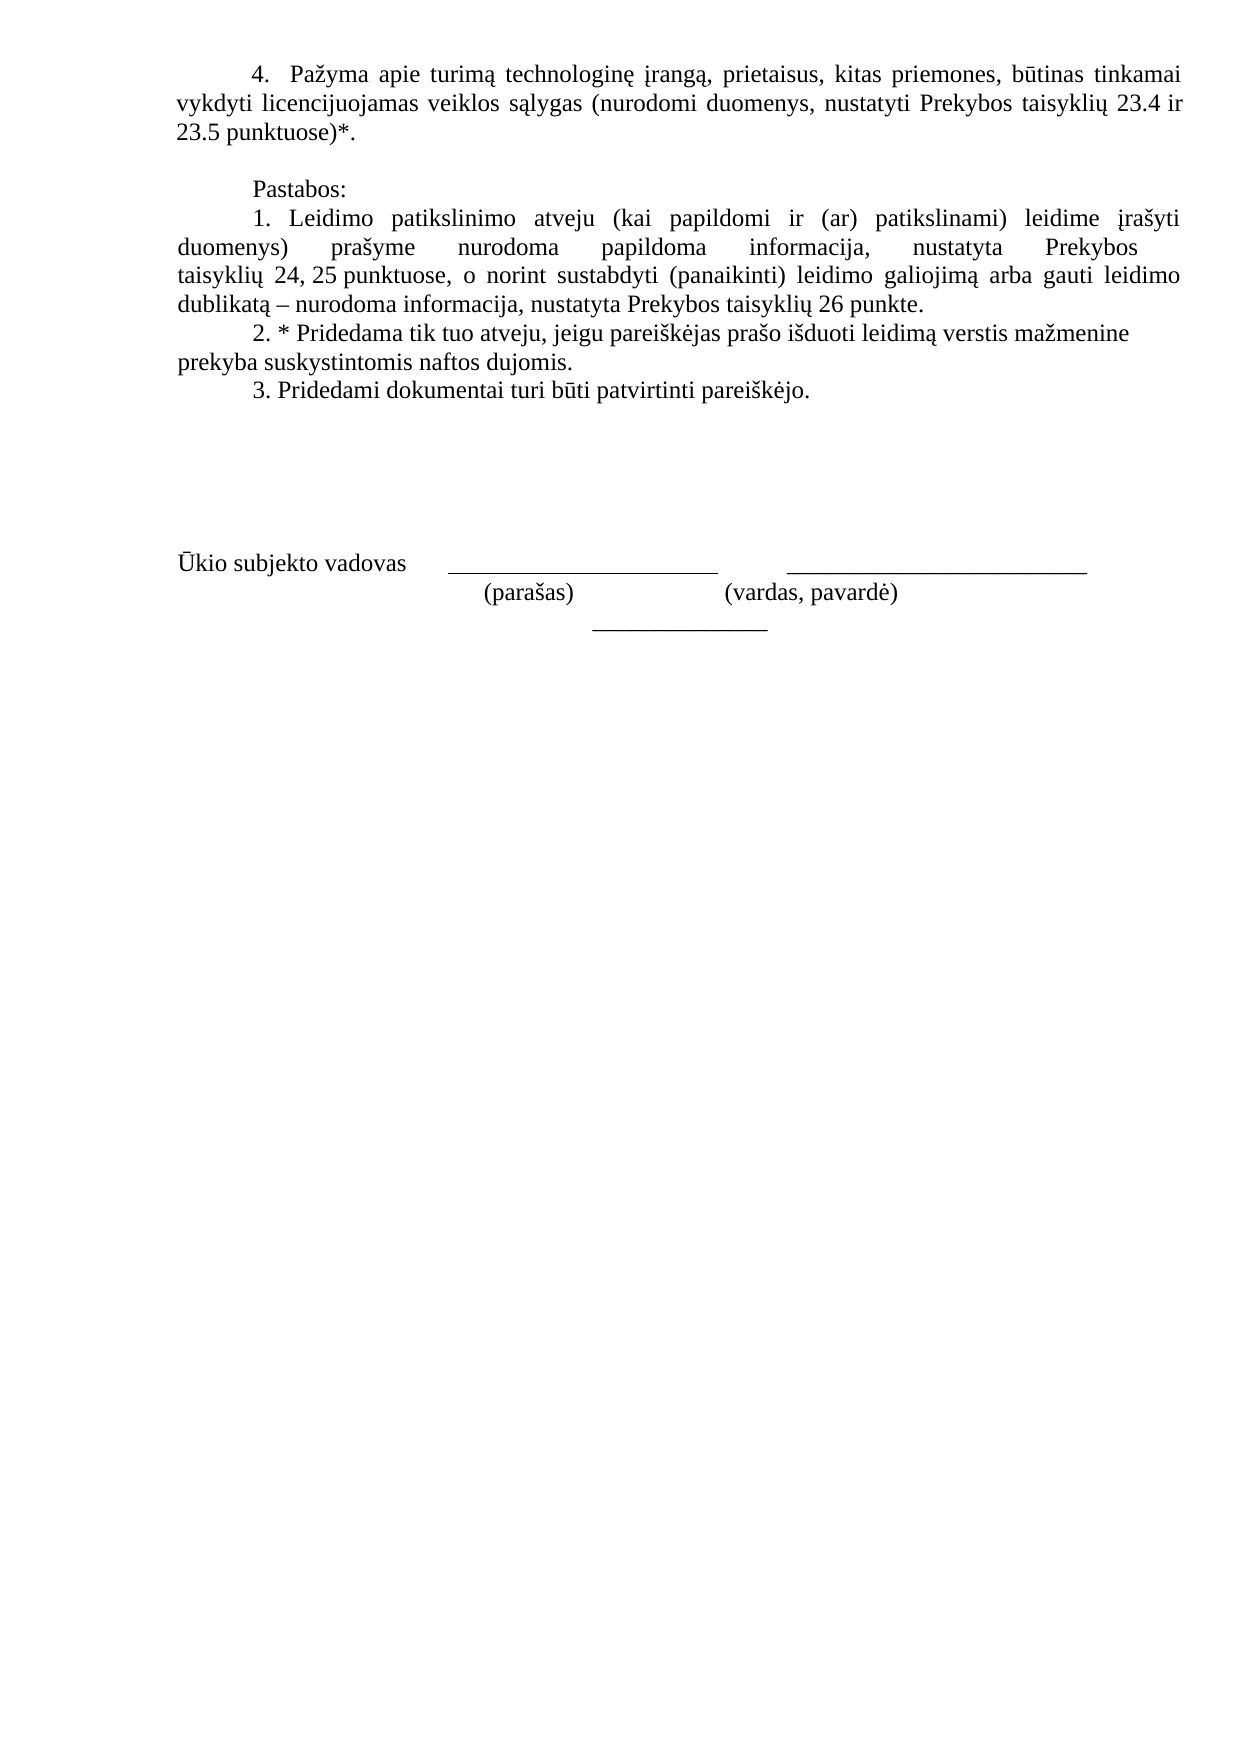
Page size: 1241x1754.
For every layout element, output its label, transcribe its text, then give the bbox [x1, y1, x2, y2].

text (parašas) (vardas, pavardė) [177, 577, 1183, 605]
text 1. Leidimo patikslinimo atveju (kai papildomi ir (ar) patikslinami) leidime įrašyti duomenys) prašyme nurodoma papildoma informacija, nustatyta Prekybos taisyklių 24, 25 punktuose, o norint sustabdyti (panaikinti) leidimo galiojimą arba gauti leidimo dublikatą – nurodoma informacija, nustatyta Prekybos taisyklių 26 punkte. [177, 203, 1181, 318]
text 3. Pridedami dokumentai turi būti patvirtinti pareiškėjo. [177, 375, 1181, 404]
text 2. * Pridedama tik tuo atveju, jeigu pareiškėjas prašo išduoti leidimą verstis mažmenine prekyba suskystintomis naftos dujomis. [177, 318, 1181, 375]
text Pastabos: [177, 174, 1181, 203]
text ______________ [177, 605, 1183, 634]
text Ūkio subjekto vadovas ________________________ [177, 548, 1181, 577]
text 4. Pažyma apie turimą technologinę įrangą, prietaisus, kitas priemones, būtinas tinkamai vykdyti licencijuojamas veiklos sąlygas (nurodomi duomenys, nustatyti Prekybos taisyklių 23.4 ir 23.5 punktuose)*. [176, 59, 1183, 145]
